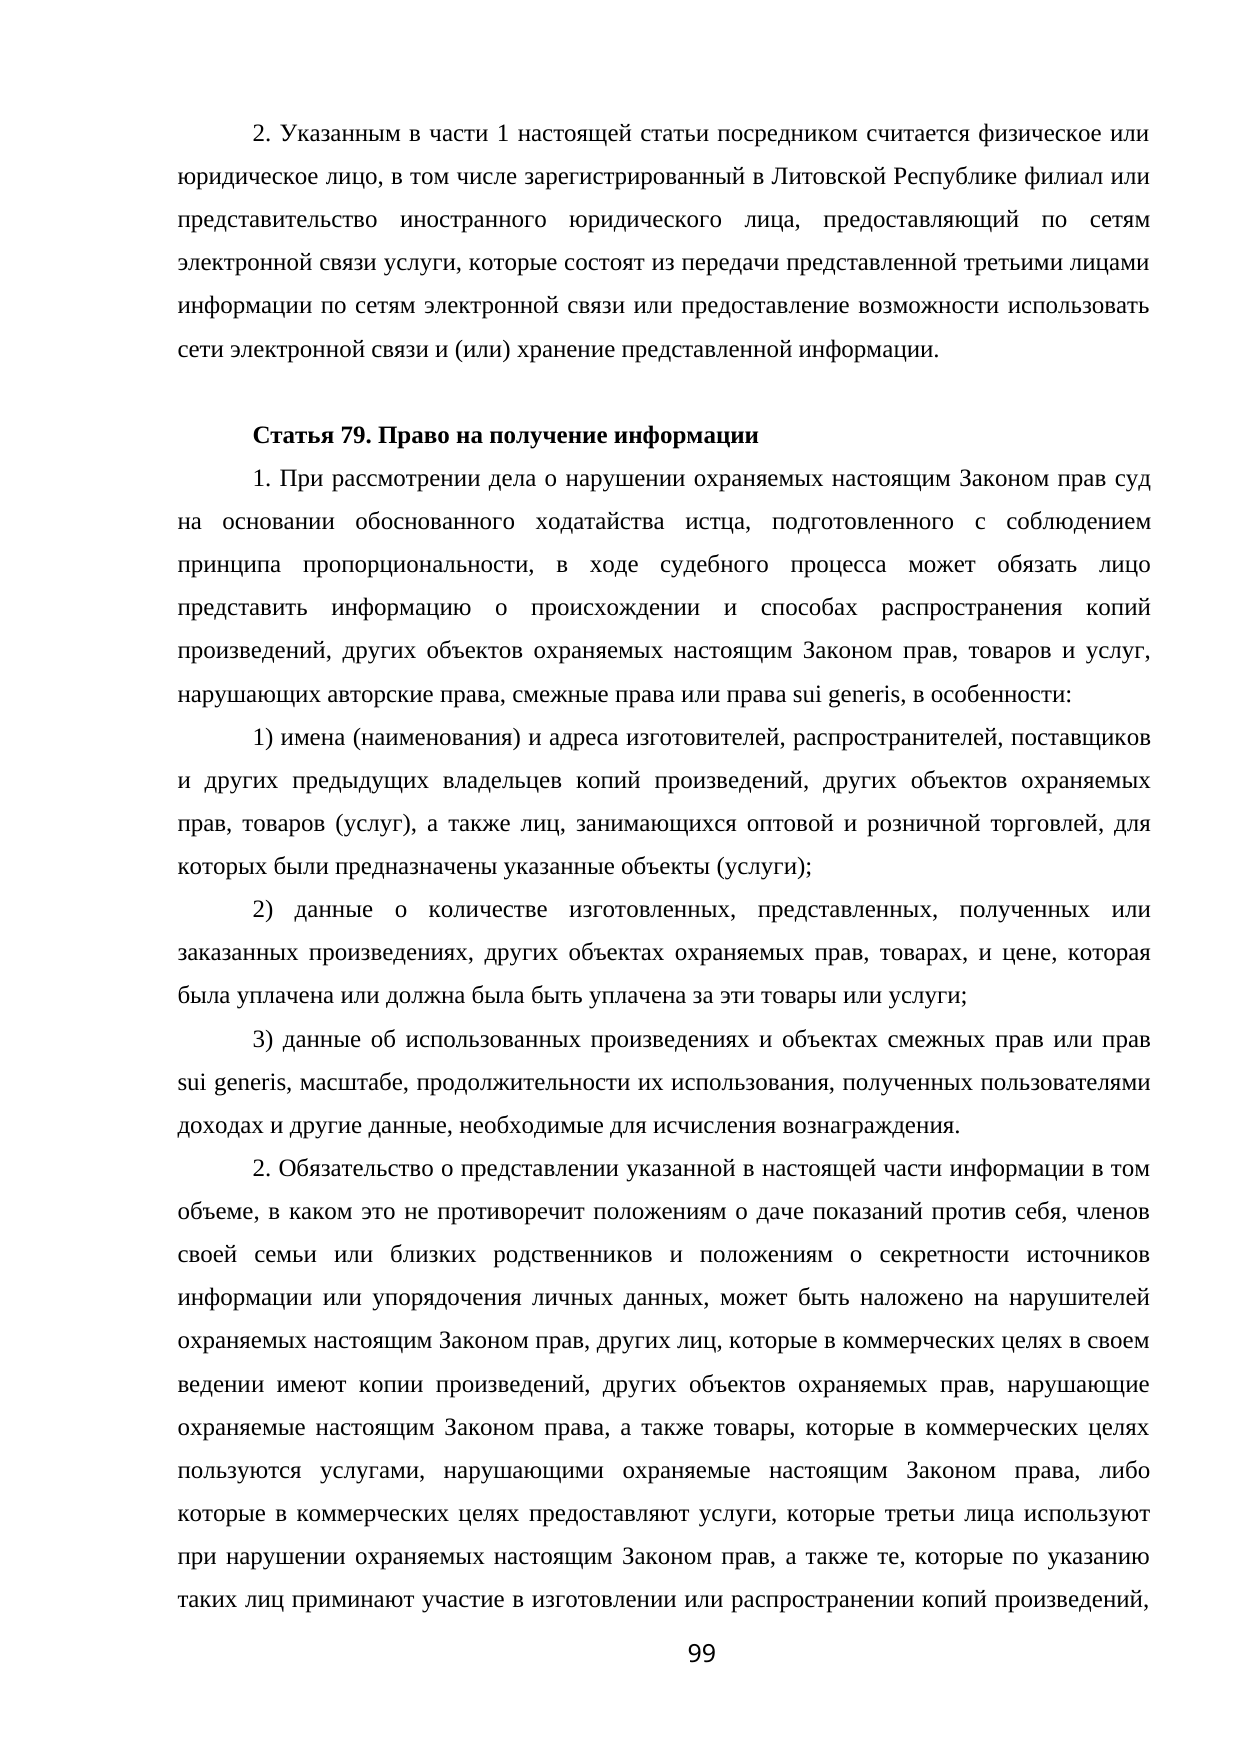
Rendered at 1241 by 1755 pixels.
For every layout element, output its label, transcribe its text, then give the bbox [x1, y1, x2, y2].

text 1. При рассмотрении дела о нарушении охраняемых настоящим Законом прав суд на основании обоснованного ходатайства истца, подготовленного с соблюдением принципа пропорциональности, в ходе судебного процесса может обязать лицо представить информацию о происхождении и способах распространения копий произведений, других объектов охраняемых настоящим Законом прав, товаров и услуг, нарушающих авторские права, смежные права или права sui generis, в особенности: [177, 463, 1152, 707]
text 1) имена (наименования) и адреса изготовителей, распространителей, поставщиков и других предыдущих владельцев копий произведений, других объектов охраняемых прав, товаров (услуг), а также лиц, занимающихся оптовой и розничной торговлей, для которых были предназначены указанные объекты (услуги); [177, 722, 1152, 880]
text 2) данные о количестве изготовленных, представленных, полученных или заказанных произведениях, других объектах охраняемых прав, товарах, и цене, которая была уплачена или должна была быть уплачена за эти товары или услуги; [177, 894, 1152, 1009]
text Статья 79. Право на получение информации [177, 420, 1152, 449]
text 2. Указанным в части 1 настоящей статьи посредником считается физическое или юридическое лицо, в том числе зарегистрированный в Литовской Республике филиал или представительство иностранного юридического лица, предоставляющий по сетям электронной связи услуги, которые состоят из передачи представленной третьими лицами информации по сетям электронной связи или предоставление возможности использовать сети электронной связи и (или) хранение представленной информации. [177, 118, 1151, 362]
text 2. Обязательство о представлении указанной в настоящей части информации в том объеме, в каком это не противоречит положениям о даче показаний против себя, членов своей семьи или близких родственников и положениям о секретности источников информации или упорядочения личных данных, может быть наложено на нарушителей охраняемых настоящим Законом прав, других лиц, которые в коммерческих целях в своем ведении имеют копии произведений, других объектов охраняемых прав, нарушающие охраняемые настоящим Законом права, а также товары, которые в коммерческих целях пользуются услугами, нарушающими охраняемые настоящим Законом права, либо которые в коммерческих целях предоставляют услуги, которые третьи лица используют при нарушении охраняемых настоящим Законом прав, а также те, которые по указанию таких лиц приминают участие в изготовлении или распространении копий произведений, [177, 1153, 1151, 1613]
text 3) данные об использованных произведениях и объектах смежных прав или прав sui generis, масштабе, продолжительности их использования, полученных пользователями доходах и другие данные, необходимые для исчисления вознаграждения. [177, 1024, 1152, 1139]
